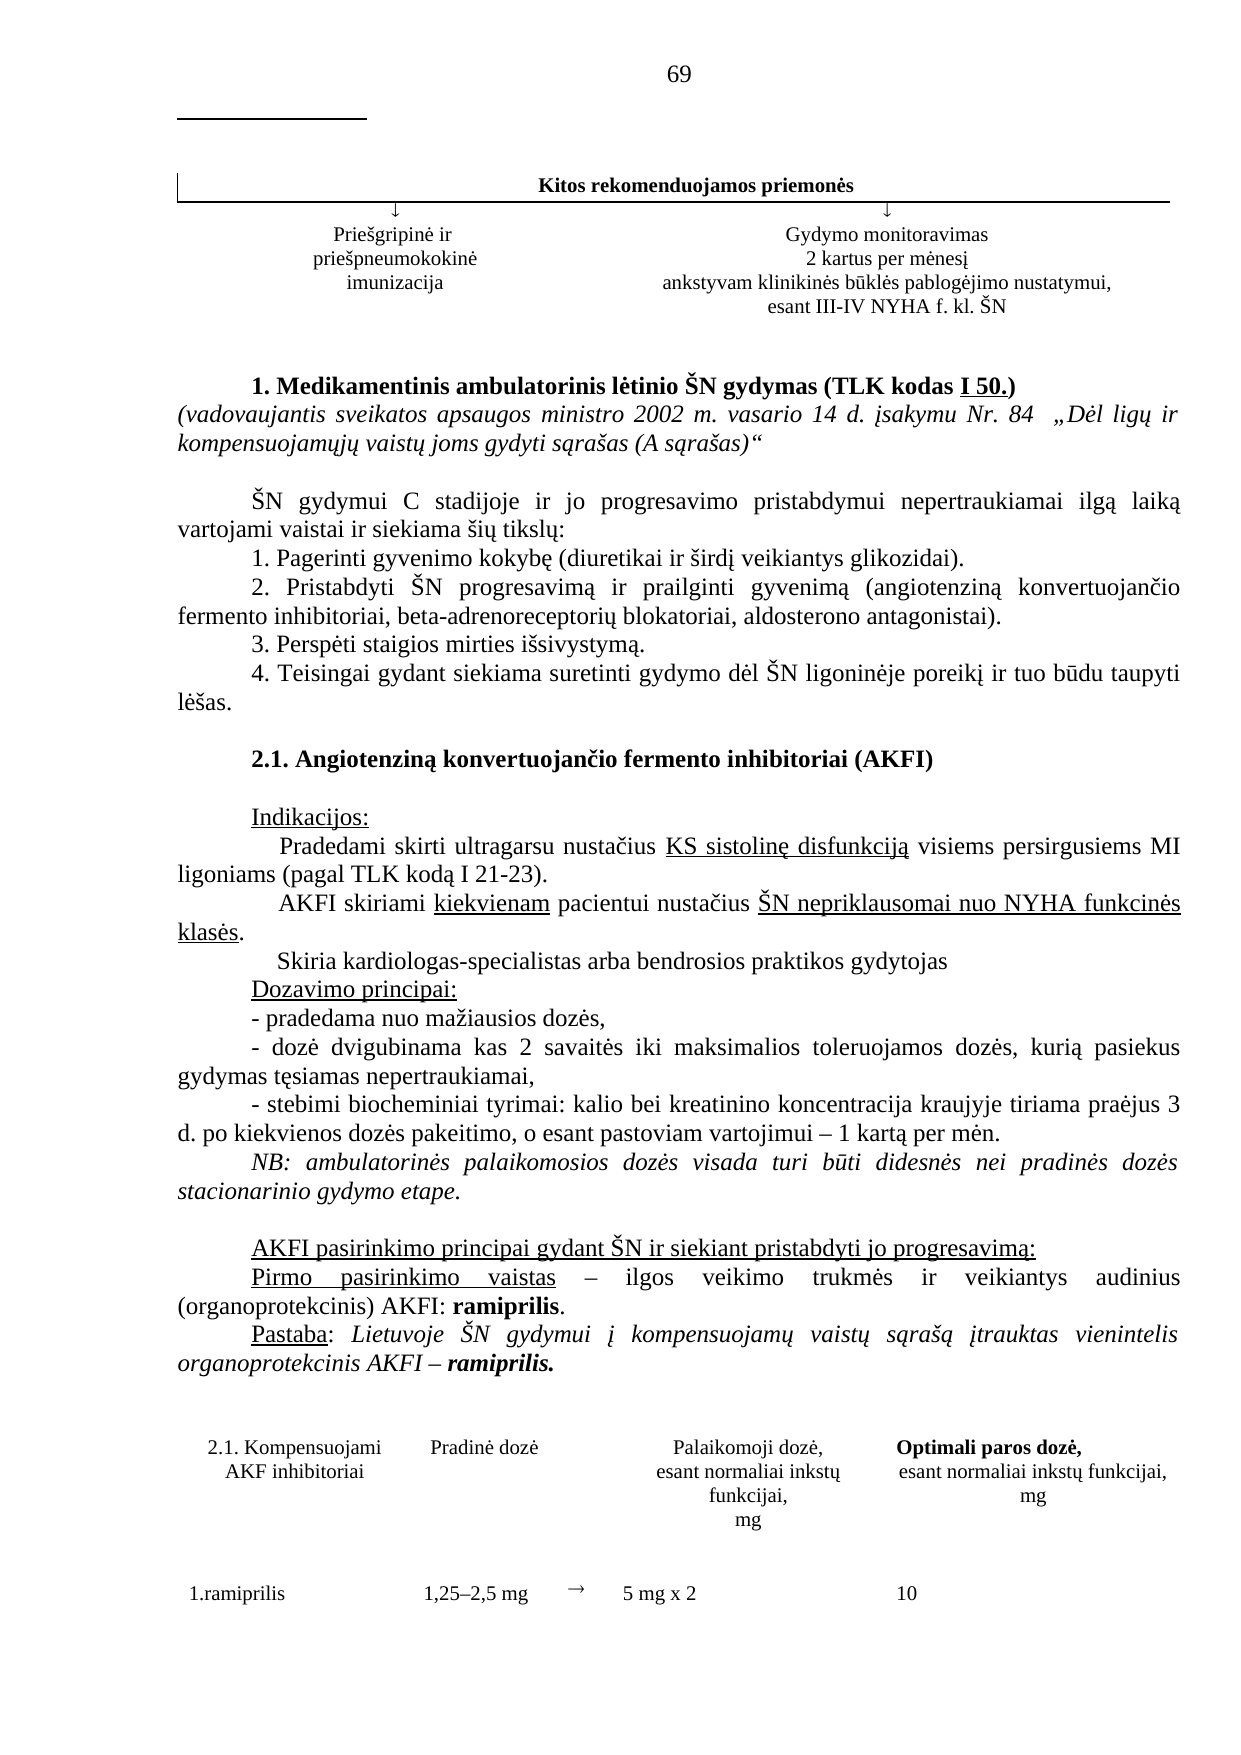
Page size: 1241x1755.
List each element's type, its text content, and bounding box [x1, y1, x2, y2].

table_cell [177, 120, 367, 144]
table_cell  Gydymo monitoravimas 2 kartus per mėnesį ankstyvam klinikinės būklės pablogėjimo nustatymui, esant III-IV NYHA f. kl. ŠN [624, 203, 1150, 342]
text 1. Medikamentinis ambulatorinis lėtinio ŠN gydymas (TLK kodas I 50.) [177, 371, 1181, 399]
text 2. Pristabdyti ŠN progresavimą ir prailginti gyvenimą (angiotenziną konvertuojančio fermento inhibitoriai, beta-adrenoreceptorių blokatoriai, aldosterono antagonistai). [177, 572, 1181, 629]
table_cell [626, 118, 1182, 144]
table_cell [1150, 203, 1170, 342]
text  AKFI skiriami kiekvienam pacientui nustačius ŠN nepriklausomai nuo NYHA funkcinės klasės. [177, 888, 1181, 946]
text  Skiria kardiologas-specialistas arba bendrosios praktikos gydytojas [177, 946, 1181, 974]
table_header Optimali paros dozė, esant normaliai inkstų funkcijai, mg [885, 1435, 1181, 1581]
table_cell [611, 1605, 885, 1629]
text - stebimi biocheminiai tyrimai: kalio bei kreatinino koncentracija kraujyje tiriama praėjus 3 d. po kiekvienos dozės pakeitimo, o esant pastoviam vartojimui – 1 kartą per mėn. [177, 1089, 1181, 1147]
text 2.1. Angiotenziną konvertuojančio fermento inhibitoriai (AKFI) [177, 744, 1181, 773]
table_header 2.1. Kompensuojami AKF inhibitoriai [177, 1435, 412, 1581]
table_header [178, 173, 222, 201]
table_cell 1,25–2,5 mg [412, 1581, 557, 1605]
table_cell 5 mg x 2 [611, 1581, 885, 1605]
table_header Pradinė dozė [412, 1435, 557, 1581]
text 1. Pagerinti gyvenimo kokybę (diuretikai ir širdį veikiantys glikozidai). [177, 543, 1181, 572]
table_header Palaikomoji dozė, esant normaliai inkstų funkcijai, mg [611, 1435, 885, 1581]
text 4. Teisingai gydant siekiama suretinti gydymo dėl ŠN ligoninėje poreikį ir tuo būdu taupyti lėšas. [177, 658, 1181, 716]
text (vadovaujantis sveikatos apsaugos ministro 2002 m. vasario 14 d. įsakymu Nr. 84 „Dėl ligų ir kompensuojamųjų vaistų joms gydyti sąrašas (A sąrašas)“ [177, 399, 1181, 457]
text 3. Perspėti staigios mirties išsivystymą. [177, 629, 1181, 658]
table_cell [885, 1605, 1181, 1629]
text ŠN gydymui C stadijoje ir jo progresavimo pristabdymui nepertraukiamai ilgą laiką vartojami vaistai ir siekiama šių tikslų: [177, 486, 1181, 543]
table_cell  [557, 1581, 611, 1605]
table_cell [412, 1605, 557, 1629]
text AKFI pasirinkimo principai gydant ŠN ir siekiant pristabdyti jo progresavimą: [177, 1233, 1181, 1262]
text NB: ambulatorinės palaikomosios dozės visada turi būti didesnės nei pradinės dozės stacionarinio gydymo etape. [177, 1147, 1181, 1204]
table_header [166, 173, 177, 201]
table_cell  Priešgripinė ir priešpneumokokinė imunizacija [166, 201, 624, 342]
text - dozė dvigubinama kas 2 savaitės iki maksimalios toleruojamos dozės, kurią pasiekus gydymas tęsiamas nepertraukiamai, [177, 1032, 1181, 1089]
text Pastaba: Lietuvoje ŠN gydymui į kompensuojamų vaistų sąrašą įtrauktas vienintelis organoprotekcinis AKFI – ramiprilis. [177, 1319, 1181, 1377]
table_cell 1.ramiprilis [177, 1581, 412, 1605]
table_cell 10 [885, 1581, 1181, 1605]
table_cell [367, 118, 626, 144]
table_header Kitos rekomenduojamos priemonės [222, 173, 1170, 201]
text  Pradedami skirti ultragarsu nustačius KS sistolinę disfunkciją visiems persirgusiems MI ligoniams (pagal TLK kodą I 21-23). [177, 831, 1181, 888]
table_cell [177, 1605, 412, 1629]
text - pradedama nuo mažiausios dozės, [177, 1003, 1181, 1032]
table_cell [557, 1605, 611, 1629]
text Indikacijos: [177, 802, 1181, 831]
text Dozavimo principai: [177, 974, 1181, 1003]
table_header [557, 1435, 611, 1581]
text Pirmo pasirinkimo vaistas – ilgos veikimo trukmės ir veikiantys audinius (organoprotekcinis) AKFI: ramiprilis. [177, 1262, 1181, 1319]
